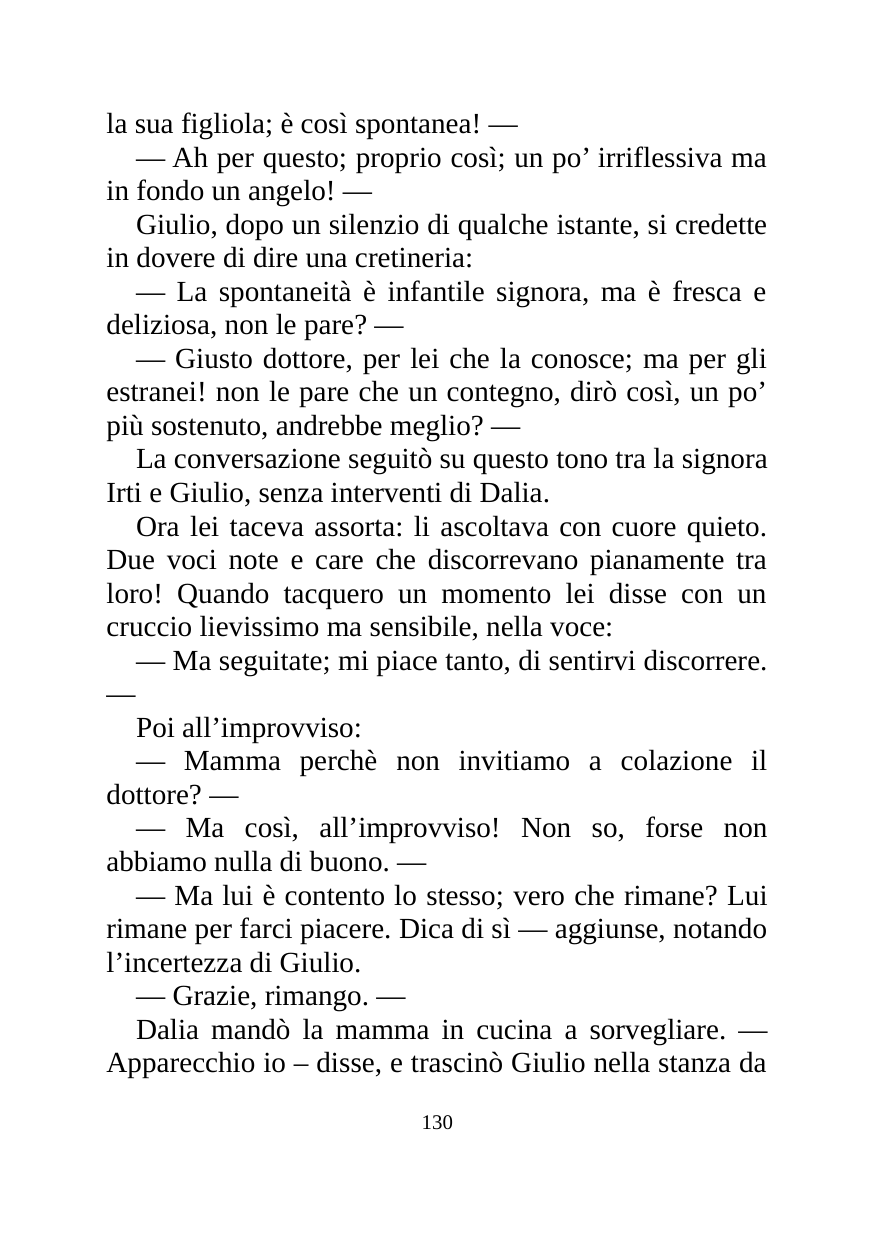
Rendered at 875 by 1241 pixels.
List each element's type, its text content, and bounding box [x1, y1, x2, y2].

text La conversazione seguitò su questo tono tra la signora Irti e Giulio, senza interventi di Dalia. [106, 442, 768, 509]
text — Grazie, rimango. — [106, 978, 768, 1012]
text — Giusto dottore, per lei che la conosce; ma per gli estranei! non le pare che un contegno, dirò così, un po’ più sostenuto, andrebbe meglio? — [106, 341, 768, 442]
text la sua figliola; è così spontanea! — [106, 106, 768, 140]
text — Ma seguitate; mi piace tanto, di sentirvi discorrere. — [106, 643, 768, 710]
text Poi all’improvviso: [106, 710, 768, 743]
text — Mamma perchè non invitiamo a colazione il dottore? — [106, 743, 768, 811]
text Dalia mandò la mamma in cucina a sorvegliare. — Apparecchio io – disse, e trascinò Giulio nella stanza da [106, 1012, 768, 1079]
text — Ah per questo; proprio così; un po’ irriflessiva ma in fondo un angelo! — [106, 140, 768, 207]
text — Ma lui è contento lo stesso; vero che rimane? Lui rimane per farci piacere. Dica di sì — aggiunse, notando l’incertezza di Giulio. [106, 878, 768, 978]
text — Ma così, all’improvviso! Non so, forse non abbiamo nulla di buono. — [106, 811, 768, 878]
text Ora lei taceva assorta: li ascoltava con cuore quieto. Due voci note e care che discorrevano pianamente tra loro! Quando tacquero un momento lei disse con un cruccio lievissimo ma sensibile, nella voce: [106, 509, 768, 643]
text Giulio, dopo un silenzio di qualche istante, si credette in dovere di dire una cretineria: [106, 207, 768, 274]
text — La spontaneità è infantile signora, ma è fresca e deliziosa, non le pare? — [106, 274, 768, 341]
